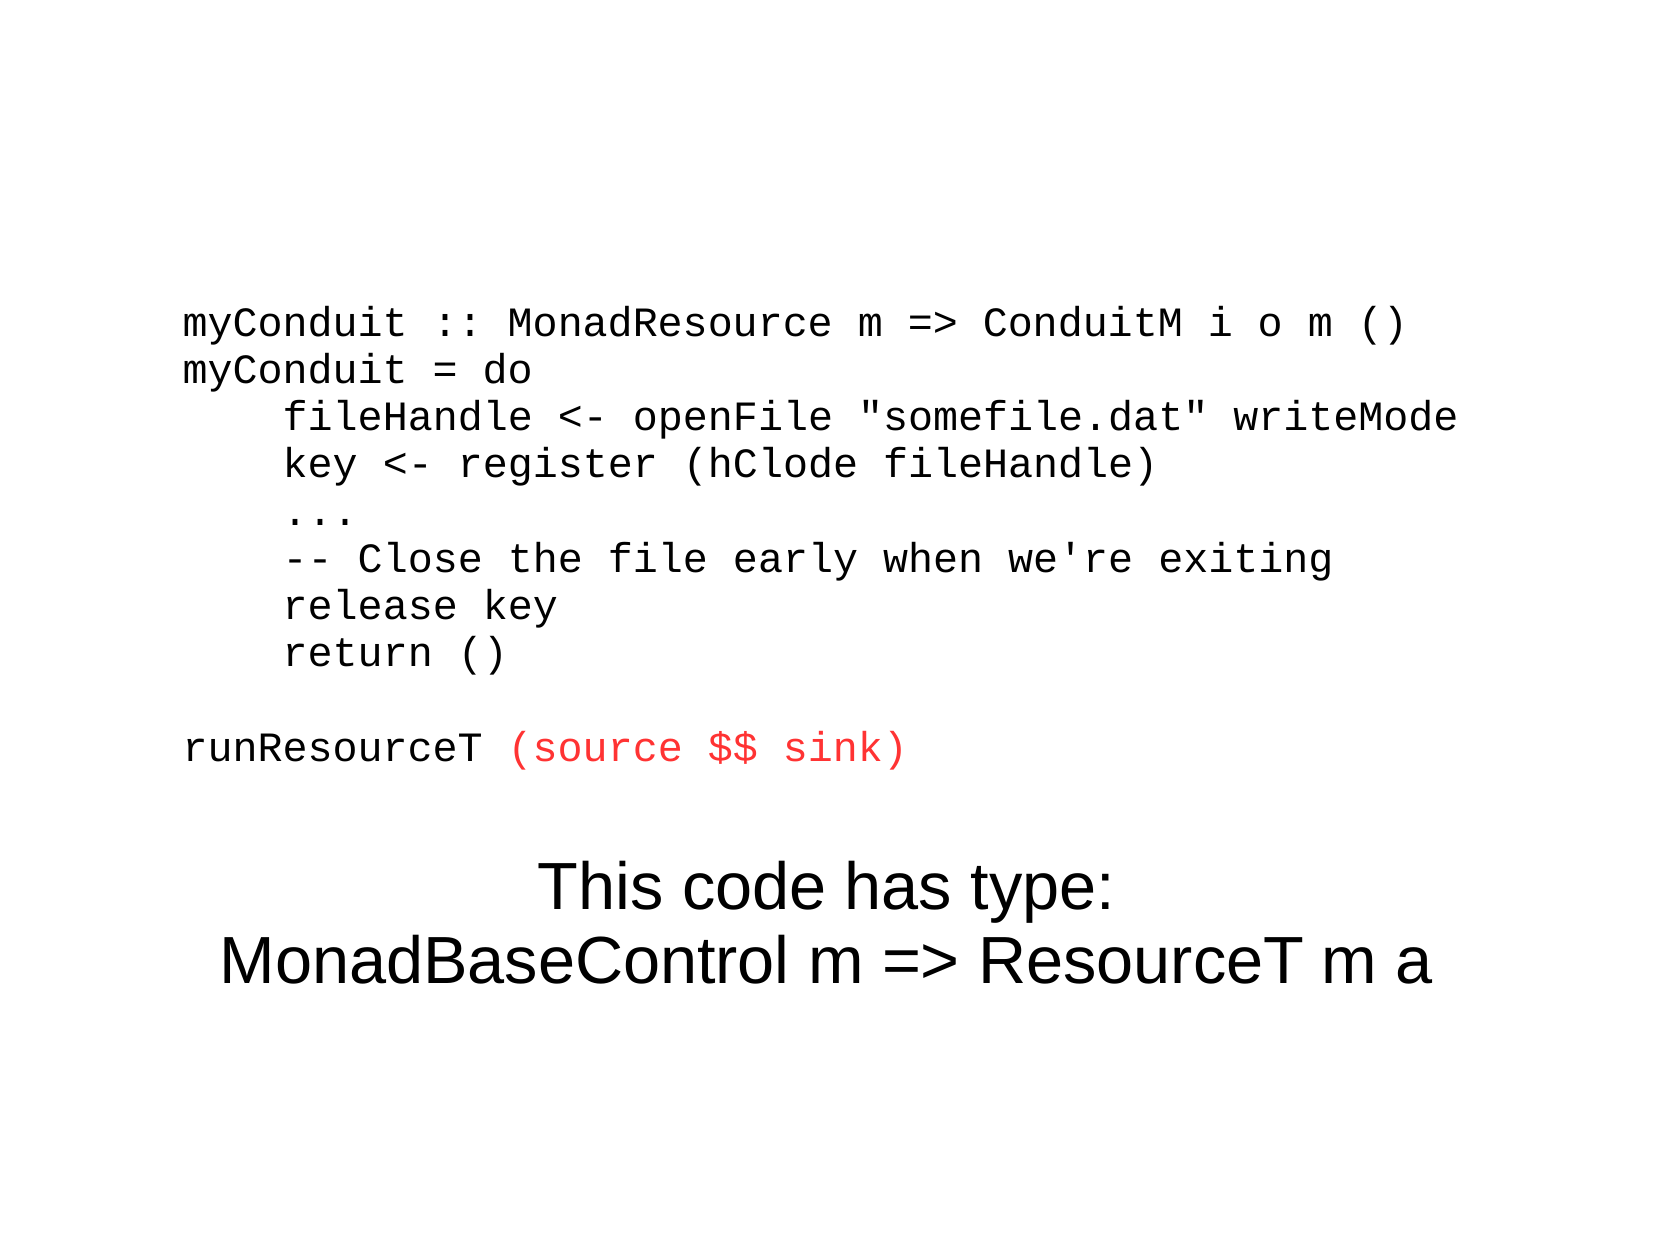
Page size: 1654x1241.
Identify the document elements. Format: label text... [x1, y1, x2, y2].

subtitle myConduit :: MonadResource m => ConduitM i o m () myConduit = do fileHandle <- openFile "somefile.dat" writeMode key <- register (hClode fileHandle) ... -- Close the file early when we're exiting release key return () runResourceT (source $$ sink) This code has type: MonadBaseControl m => ResourceT m a [82, 290, 1571, 1010]
